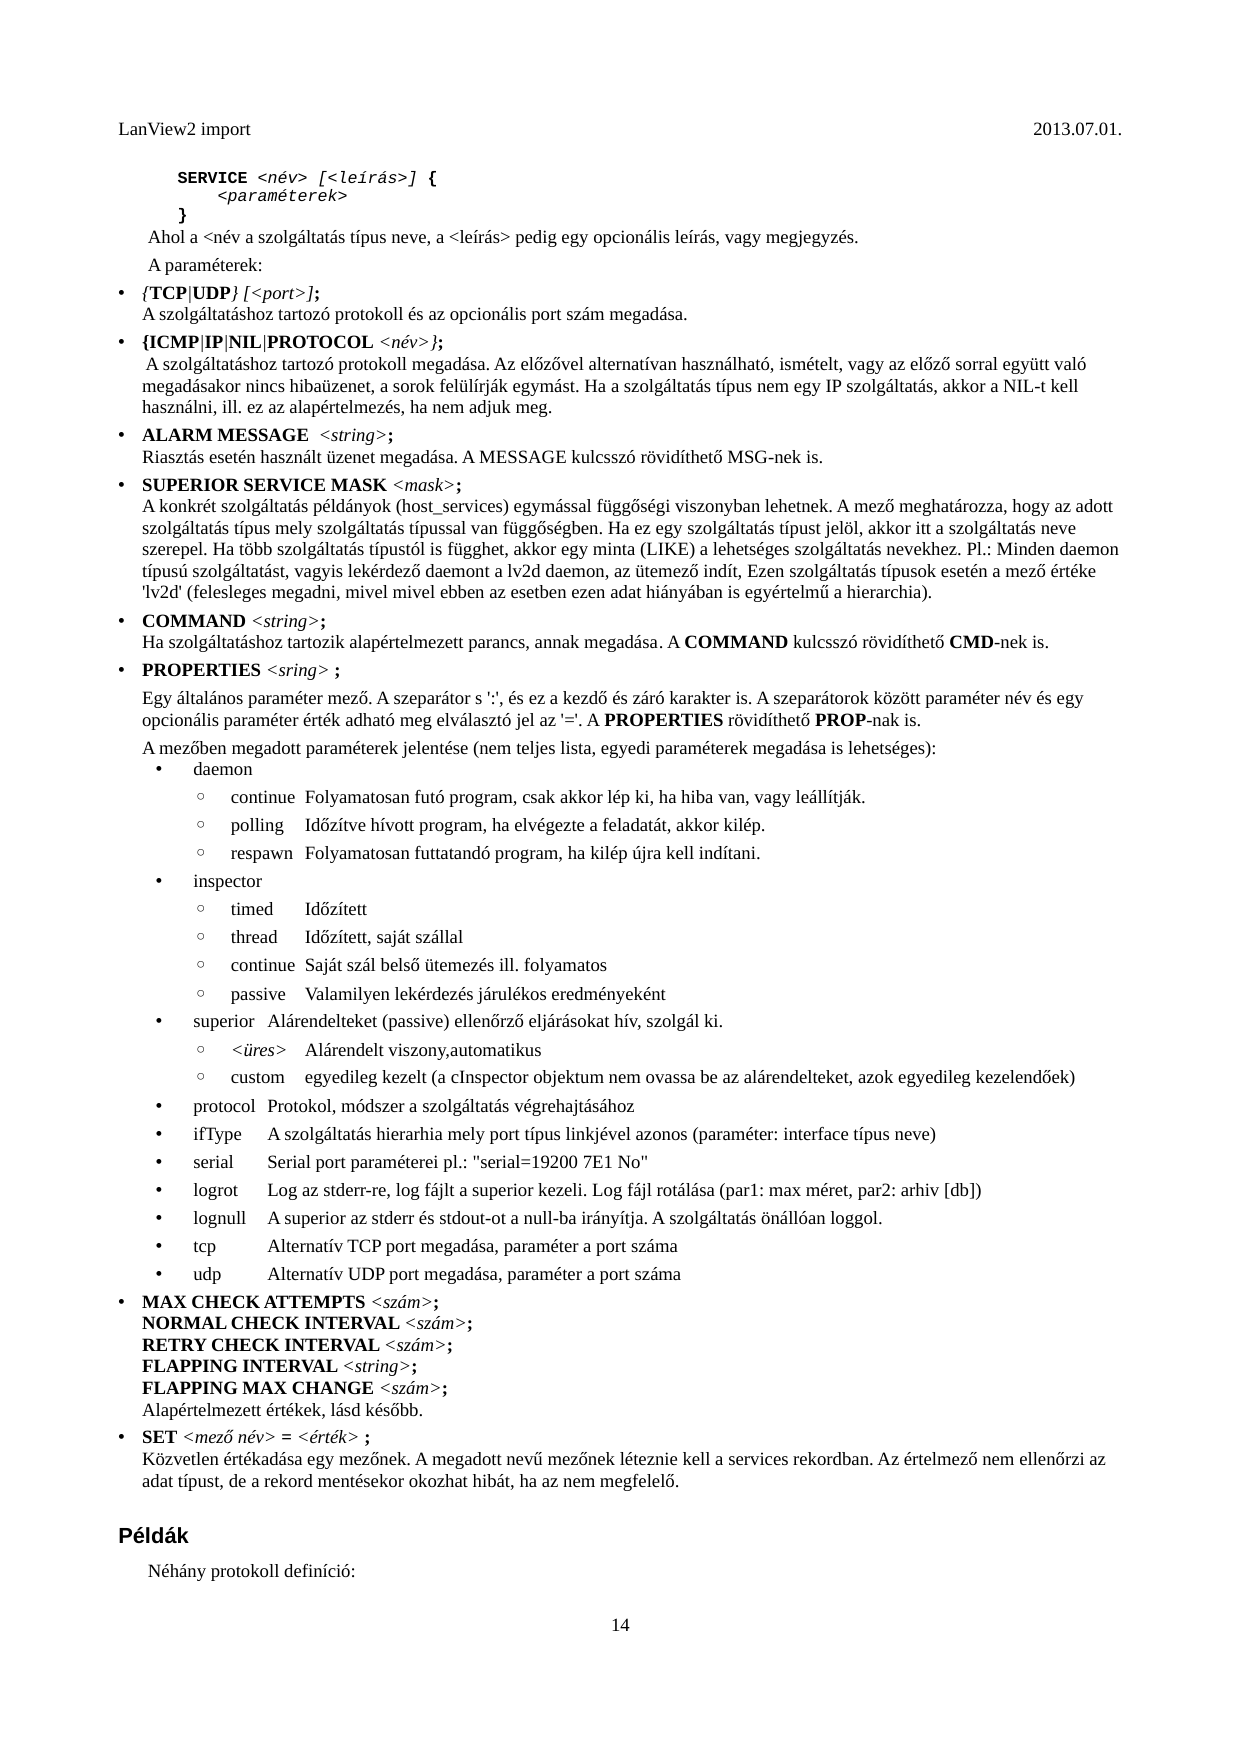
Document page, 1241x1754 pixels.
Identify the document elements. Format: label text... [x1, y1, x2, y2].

list ifType A szolgáltatás hierarhia mely port típus linkjével azonos (paraméter: interface típus neve) [156, 1122, 1122, 1144]
list inspector [156, 870, 1122, 892]
list continue Saját szál belső ütemezés ill. folyamatos [193, 954, 1122, 976]
list thread Időzített, saját szállal [193, 926, 1122, 948]
text } [177, 207, 1122, 226]
list respawn Folyamatosan futtatandó program, ha kilép újra kell indítani. [193, 842, 1122, 864]
list serial Serial port paraméterei pl.: "serial=19200 7E1 No" [156, 1151, 1122, 1172]
list <üres> Alárendelt viszony,automatikus [193, 1038, 1122, 1060]
list tcp Alternatív TCP port megadása, paraméter a port száma [156, 1234, 1122, 1256]
list polling Időzítve hívott program, ha elvégezte a feladatát, akkor kilép. [193, 814, 1122, 836]
subtitle Példák [118, 1523, 1122, 1548]
list protocol Protokol, módszer a szolgáltatás végrehajtásához [156, 1094, 1122, 1116]
text Ahol a <név a szolgáltatás típus neve, a <leírás> pedig egy opcionális leírás, vagy megjegyzés. [118, 226, 1122, 247]
list PROPERTIES <sring> ; [118, 659, 1122, 681]
text A paraméterek: [118, 254, 1122, 275]
text Néhány protokoll definíció: [118, 1560, 1122, 1582]
text <paraméterek> [177, 188, 1122, 207]
list {TCP|UDP} [<port>]; A szolgáltatáshoz tartozó protokoll és az opcionális port szám megadása. [118, 282, 1122, 325]
list superior Alárendelteket (passive) ellenőrző eljárásokat hív, szolgál ki. [156, 1010, 1122, 1032]
list udp Alternatív UDP port megadása, paraméter a port száma [156, 1263, 1122, 1284]
list Egy általános paraméter mező. A szeparátor s ':', és ez a kezdő és záró karakter is. A szeparátorok között paraméter név és egy opcionális paraméter érték adható meg elválasztó jel az '='. A PROPERTIES rövidíthető PROP-nak is. [118, 687, 1122, 730]
list passive Valamilyen lekérdezés járulékos eredményeként [193, 982, 1122, 1004]
text SERVICE <név> [<leírás>] { [177, 169, 1122, 188]
list lognull A superior az stderr és stdout-ot a null-ba irányítja. A szolgáltatás önállóan loggol. [156, 1207, 1122, 1228]
list COMMAND <string>; Ha szolgáltatáshoz tartozik alapértelmezett parancs, annak megadása. A COMMAND kulcsszó rövidíthető CMD-nek is. [118, 609, 1122, 653]
list SET <mező név> = <érték> ; Közvetlen értékadása egy mezőnek. A megadott nevű mezőnek léteznie kell a services rekordban. Az értelmező nem ellenőrzi az adat típust, de a rekord mentésekor okozhat hibát, ha az nem megfelelő. [118, 1426, 1122, 1491]
list daemon [156, 758, 1122, 780]
list continue Folyamatosan futó program, csak akkor lép ki, ha hiba van, vagy leállítják. [193, 786, 1122, 808]
list custom egyedileg kezelt (a cInspector objektum nem ovassa be az alárendelteket, azok egyedileg kezelendőek) [193, 1066, 1122, 1088]
list logrot Log az stderr-re, log fájlt a superior kezeli. Log fájl rotálása (par1: max méret, par2: arhiv [db]) [156, 1178, 1122, 1200]
list timed Időzített [193, 898, 1122, 920]
list MAX CHECK ATTEMPTS <szám>; NORMAL CHECK INTERVAL <szám>; RETRY CHECK INTERVAL <szám>; FLAPPING INTERVAL <string>; FLAPPING MAX CHANGE <szám>; Alapértelmezett értékek, lásd később. [118, 1291, 1122, 1420]
list SUPERIOR SERVICE MASK <mask>; A konkrét szolgáltatás példányok (host_services) egymással függőségi viszonyban lehetnek. A mező meghatározza, hogy az adott szolgáltatás típus mely szolgáltatás típussal van függőségben. Ha ez egy szolgáltatás típust jelöl, akkor itt a szolgáltatás neve szerepel. Ha több szolgáltatás típustól is függhet, akkor egy minta (LIKE) a lehetséges szolgáltatás nevekhez. Pl.: Minden daemon típusú szolgáltatást, vagyis lekérdező daemont a lv2d daemon, az ütemező indít, Ezen szolgáltatás típusok esetén a mező értéke 'lv2d' (felesleges megadni, mivel mivel ebben az esetben ezen adat hiányában is egyértelmű a hierarchia). [118, 474, 1122, 603]
list A mezőben megadott paraméterek jelentése (nem teljes lista, egyedi paraméterek megadása is lehetséges): [118, 737, 1122, 758]
list {ICMP|IP|NIL|PROTOCOL <név>}; A szolgáltatáshoz tartozó protokoll megadása. Az előzővel alternatívan használható, ismételt, vagy az előző sorral együtt való megadásakor nincs hibaüzenet, a sorok felülírják egymást. Ha a szolgáltatás típus nem egy IP szolgáltatás, akkor a NIL-t kell használni, ill. ez az alapértelmezés, ha nem adjuk meg. [118, 331, 1122, 418]
list ALARM MESSAGE <string>; Riasztás esetén használt üzenet megadása. A MESSAGE kulcsszó rövidíthető MSG-nek is. [118, 424, 1122, 467]
